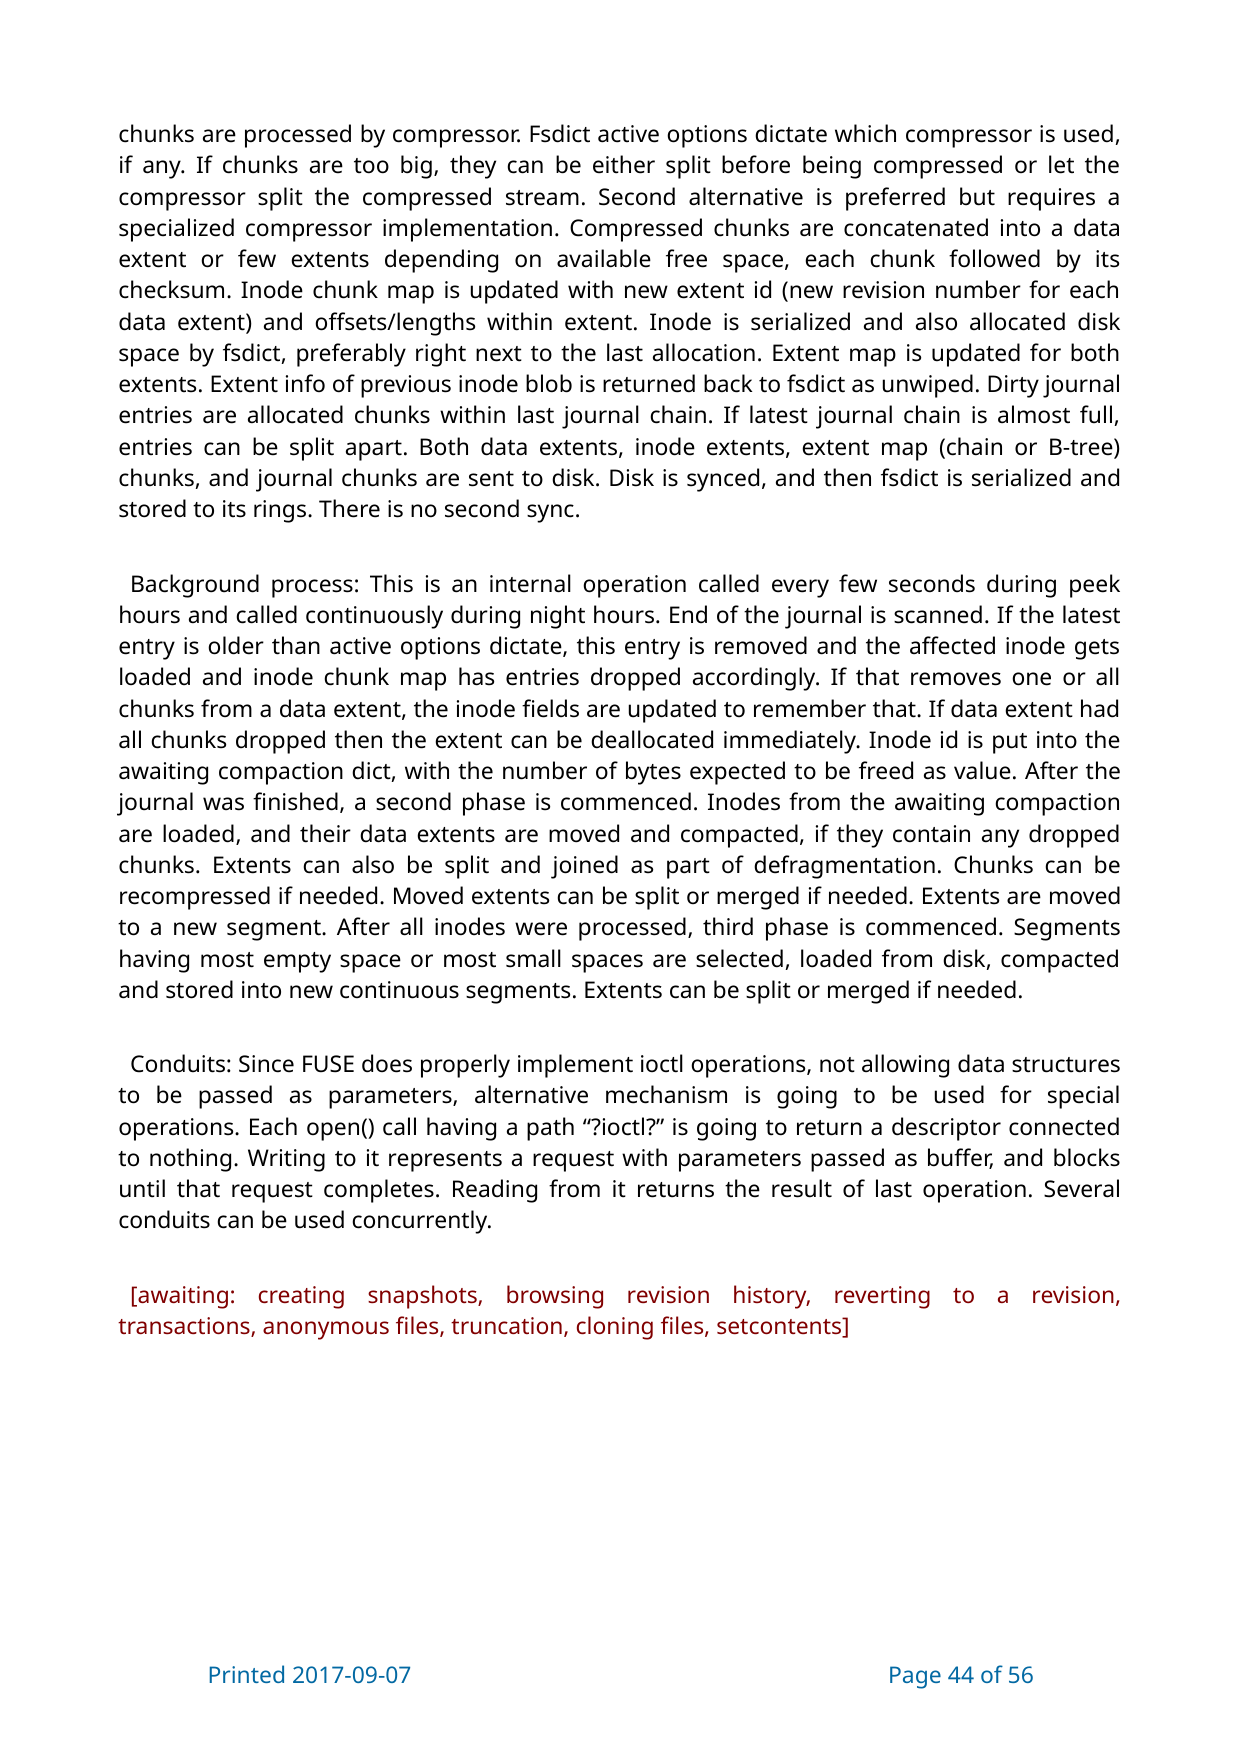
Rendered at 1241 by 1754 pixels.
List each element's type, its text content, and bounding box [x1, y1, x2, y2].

text Conduits: Since FUSE does properly implement ioctl operations, not allowing data structures to be passed as parameters, alternative mechanism is going to be used for special operations. Each open() call having a path “?ioctl?” is going to return a descriptor connected to nothing. Writing to it represents a request with parameters passed as buffer, and blocks until that request completes. Reading from it returns the result of last operation. Several conduits can be used concurrently. [118, 1048, 1122, 1236]
text Background process: This is an internal operation called every few seconds during peek hours and called continuously during night hours. End of the journal is scanned. If the latest entry is older than active options dictate, this entry is removed and the affected inode gets loaded and inode chunk map has entries dropped accordingly. If that removes one or all chunks from a data extent, the inode fields are updated to remember that. If data extent had all chunks dropped then the extent can be deallocated immediately. Inode id is put into the awaiting compaction dict, with the number of bytes expected to be freed as value. After the journal was finished, a second phase is commenced. Inodes from the awaiting compaction are loaded, and their data extents are moved and compacted, if they contain any dropped chunks. Extents can also be split and joined as part of defragmentation. Chunks can be recompressed if needed. Moved extents can be split or merged if needed. Extents are moved to a new segment. After all inodes were processed, third phase is commenced. Segments having most empty space or most small spaces are selected, loaded from disk, compacted and stored into new continuous segments. Extents can be split or merged if needed. [118, 567, 1122, 1005]
text [awaiting: creating snapshots, browsing revision history, reverting to a revision, transactions, anonymous files, truncation, cloning files, setcontents] [118, 1279, 1122, 1341]
text chunks are processed by compressor. Fsdict active options dictate which compressor is used, if any. If chunks are too big, they can be either split before being compressed or let the compressor split the compressed stream. Second alternative is preferred but requires a specialized compressor implementation. Compressed chunks are concatenated into a data extent or few extents depending on available free space, each chunk followed by its checksum. Inode chunk map is updated with new extent id (new revision number for each data extent) and offsets/lengths within extent. Inode is serialized and also allocated disk space by fsdict, preferably right next to the last allocation. Extent map is updated for both extents. Extent info of previous inode blob is returned back to fsdict as unwiped. Dirty journal entries are allocated chunks within last journal chain. If latest journal chain is almost full, entries can be split apart. Both data extents, inode extents, extent map (chain or B-tree) chunks, and journal chunks are sent to disk. Disk is synced, and then fsdict is serialized and stored to its rings. There is no second sync. [118, 118, 1122, 524]
